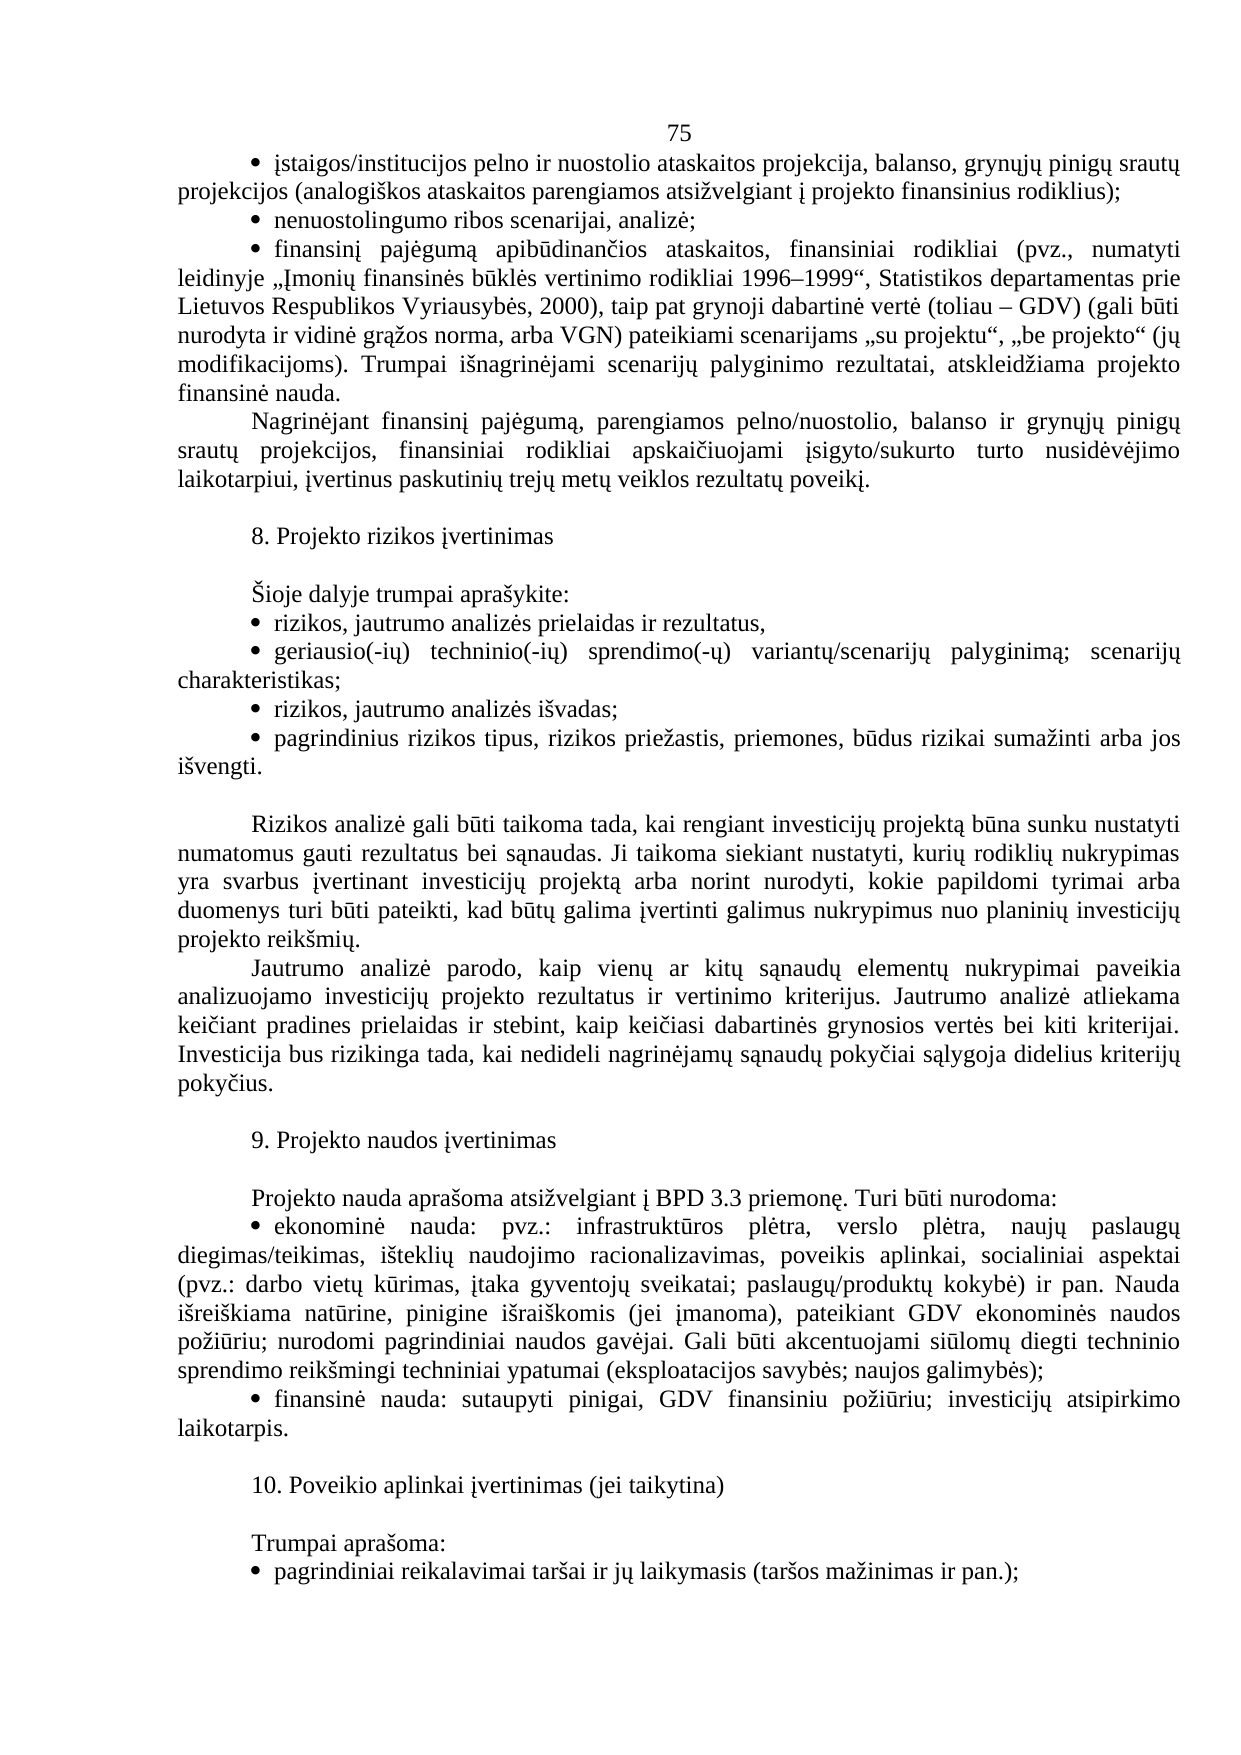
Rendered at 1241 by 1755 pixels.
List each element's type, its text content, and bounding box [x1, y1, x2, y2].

text finansinį pajėgumą apibūdinančios ataskaitos, finansiniai rodikliai (pvz., numatyti leidinyje „Įmonių finansinės būklės vertinimo rodikliai 1996–1999“, Statistikos departamentas prie Lietuvos Respublikos Vyriausybės, 2000), taip pat grynoji dabartinė vertė (toliau – GDV) (gali būti nurodyta ir vidinė grąžos norma, arba VGN) pateikiami scenarijams „su projektu“, „be projekto“ (jų modifikacijoms). Trumpai išnagrinėjami scenarijų palyginimo rezultatai, atskleidžiama projekto finansinė nauda. [177, 234, 1181, 406]
text 10. Poveikio aplinkai įvertinimas (jei taikytina) [177, 1470, 1181, 1499]
text pagrindinius rizikos tipus, rizikos priežastis, priemones, būdus rizikai sumažinti arba jos išvengti. [177, 723, 1181, 780]
text finansinė nauda: sutaupyti pinigai, GDV finansiniu požiūriu; investicijų atsipirkimo laikotarpis. [177, 1384, 1181, 1441]
text geriausio(-ių) techninio(-ių) sprendimo(-ų) variantų/scenarijų palyginimą; scenarijų charakteristikas; [177, 636, 1181, 694]
text įstaigos/institucijos pelno ir nuostolio ataskaitos projekcija, balanso, grynųjų pinigų srautų projekcijos (analogiškos ataskaitos parengiamos atsižvelgiant į projekto finansinius rodiklius); [177, 148, 1181, 205]
text 9. Projekto naudos įvertinimas [177, 1125, 1181, 1154]
text Rizikos analizė gali būti taikoma tada, kai rengiant investicijų projektą būna sunku nustatyti numatomus gauti rezultatus bei sąnaudas. Ji taikoma siekiant nustatyti, kurių rodiklių nukrypimas yra svarbus įvertinant investicijų projektą arba norint nurodyti, kokie papildomi tyrimai arba duomenys turi būti pateikti, kad būtų galima įvertinti galimus nukrypimus nuo planinių investicijų projekto reikšmių. [177, 809, 1181, 953]
text ekonominė nauda: pvz.: infrastruktūros plėtra, verslo plėtra, naujų paslaugų diegimas/teikimas, išteklių naudojimo racionalizavimas, poveikis aplinkai, socialiniai aspektai (pvz.: darbo vietų kūrimas, įtaka gyventojų sveikatai; paslaugų/produktų kokybė) ir pan. Nauda išreiškiama natūrine, pinigine išraiškomis (jei įmanoma), pateikiant GDV ekonominės naudos požiūriu; nurodomi pagrindiniai naudos gavėjai. Gali būti akcentuojami siūlomų diegti techninio sprendimo reikšmingi techniniai ypatumai (eksploatacijos savybės; naujos galimybės); [177, 1211, 1181, 1384]
text Šioje dalyje trumpai aprašykite: [177, 579, 1181, 608]
text 8. Projekto rizikos įvertinimas [177, 521, 1181, 550]
text nenuostolingumo ribos scenarijai, analizė; [177, 205, 1181, 234]
text Jautrumo analizė parodo, kaip vienų ar kitų sąnaudų elementų nukrypimai paveikia analizuojamo investicijų projekto rezultatus ir vertinimo kriterijus. Jautrumo analizė atliekama keičiant pradines prielaidas ir stebint, kaip keičiasi dabartinės grynosios vertės bei kiti kriterijai. Investicija bus rizikinga tada, kai nedideli nagrinėjamų sąnaudų pokyčiai sąlygoja didelius kriterijų pokyčius. [177, 953, 1181, 1096]
text pagrindiniai reikalavimai taršai ir jų laikymasis (taršos mažinimas ir pan.); [177, 1556, 1181, 1585]
text rizikos, jautrumo analizės išvadas; [177, 694, 1181, 723]
text rizikos, jautrumo analizės prielaidas ir rezultatus, [177, 608, 1181, 636]
text Nagrinėjant finansinį pajėgumą, parengiamos pelno/nuostolio, balanso ir grynųjų pinigų srautų projekcijos, finansiniai rodikliai apskaičiuojami įsigyto/sukurto turto nusidėvėjimo laikotarpiui, įvertinus paskutinių trejų metų veiklos rezultatų poveikį. [177, 406, 1181, 493]
text Trumpai aprašoma: [177, 1528, 1181, 1556]
text Projekto nauda aprašoma atsižvelgiant į BPD 3.3 priemonę. Turi būti nurodoma: [177, 1183, 1181, 1211]
